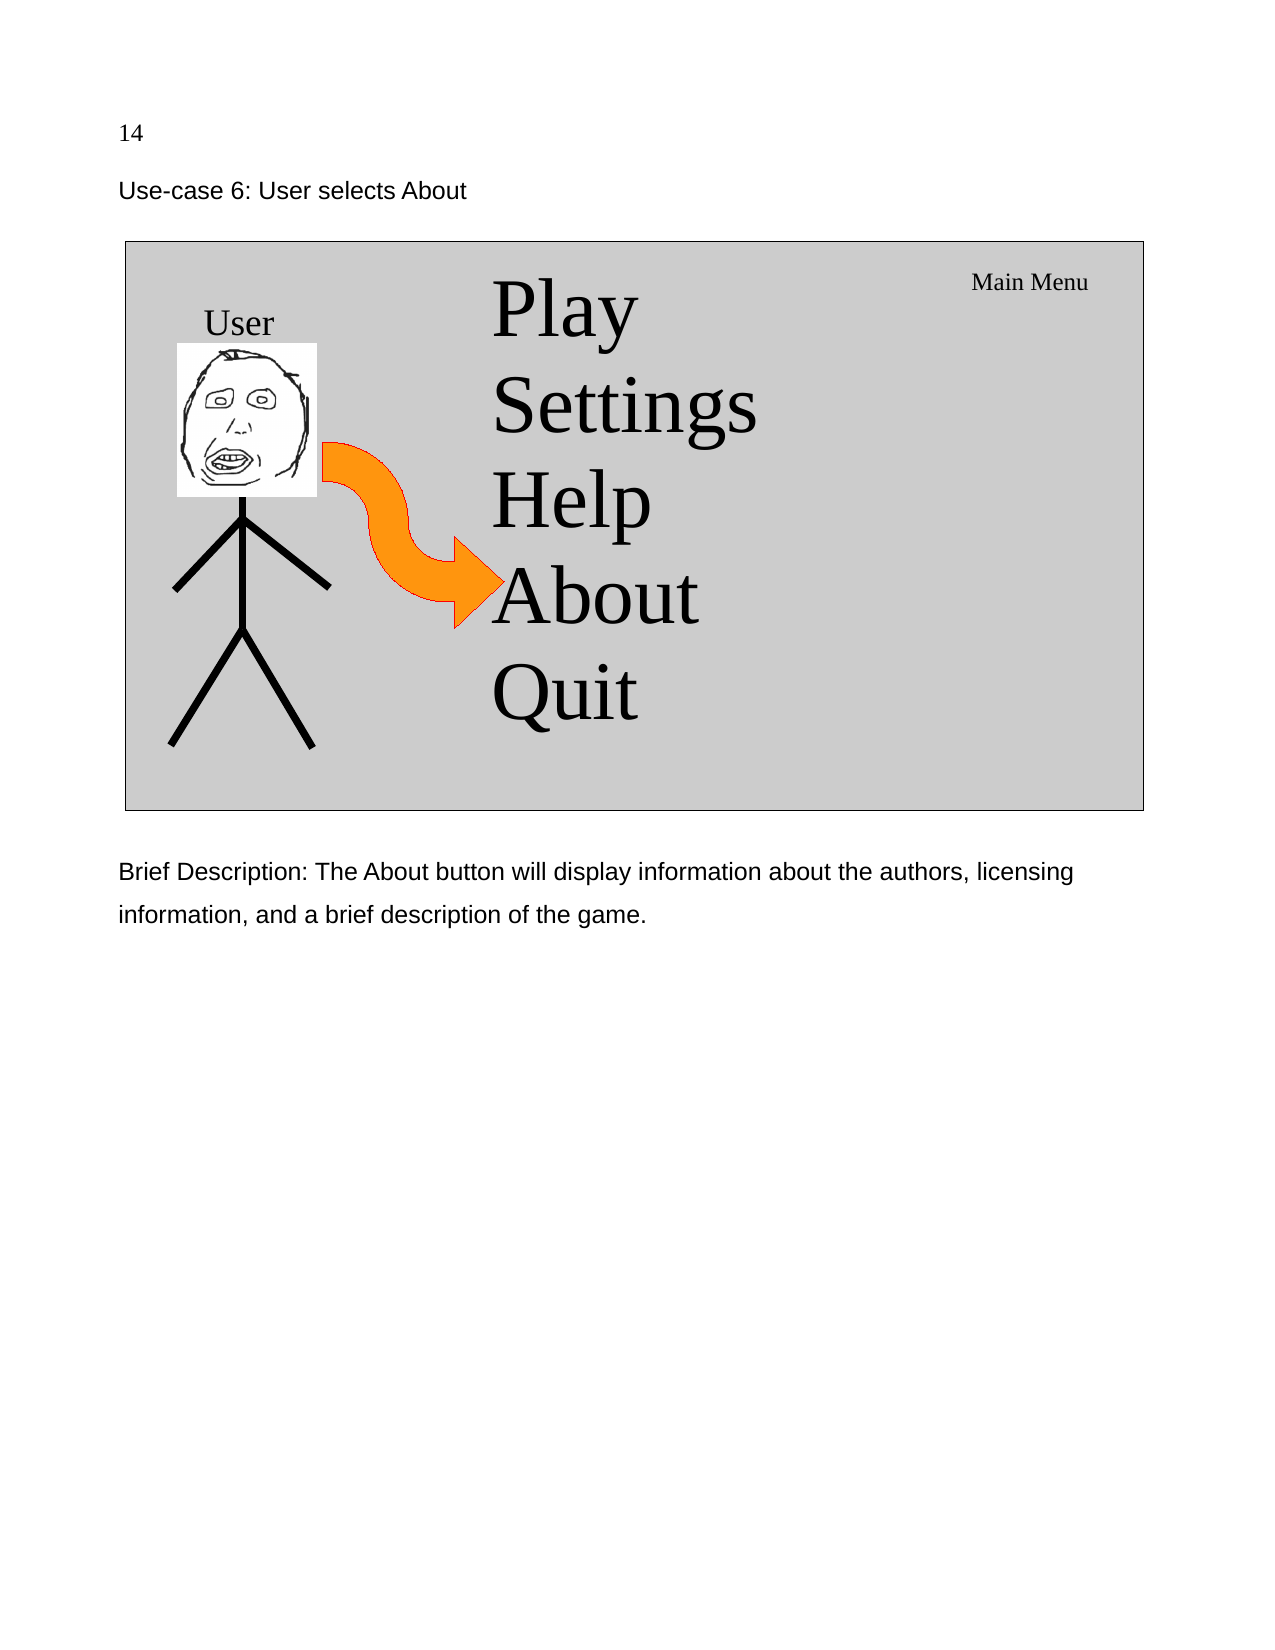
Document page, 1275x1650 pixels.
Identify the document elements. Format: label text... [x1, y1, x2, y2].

text Brief Description: The About button will display information about the authors, licensing information, and a brief description of the game. [118, 856, 1157, 928]
picture [177, 343, 317, 497]
text Use-case 6: User selects About [118, 176, 1157, 205]
